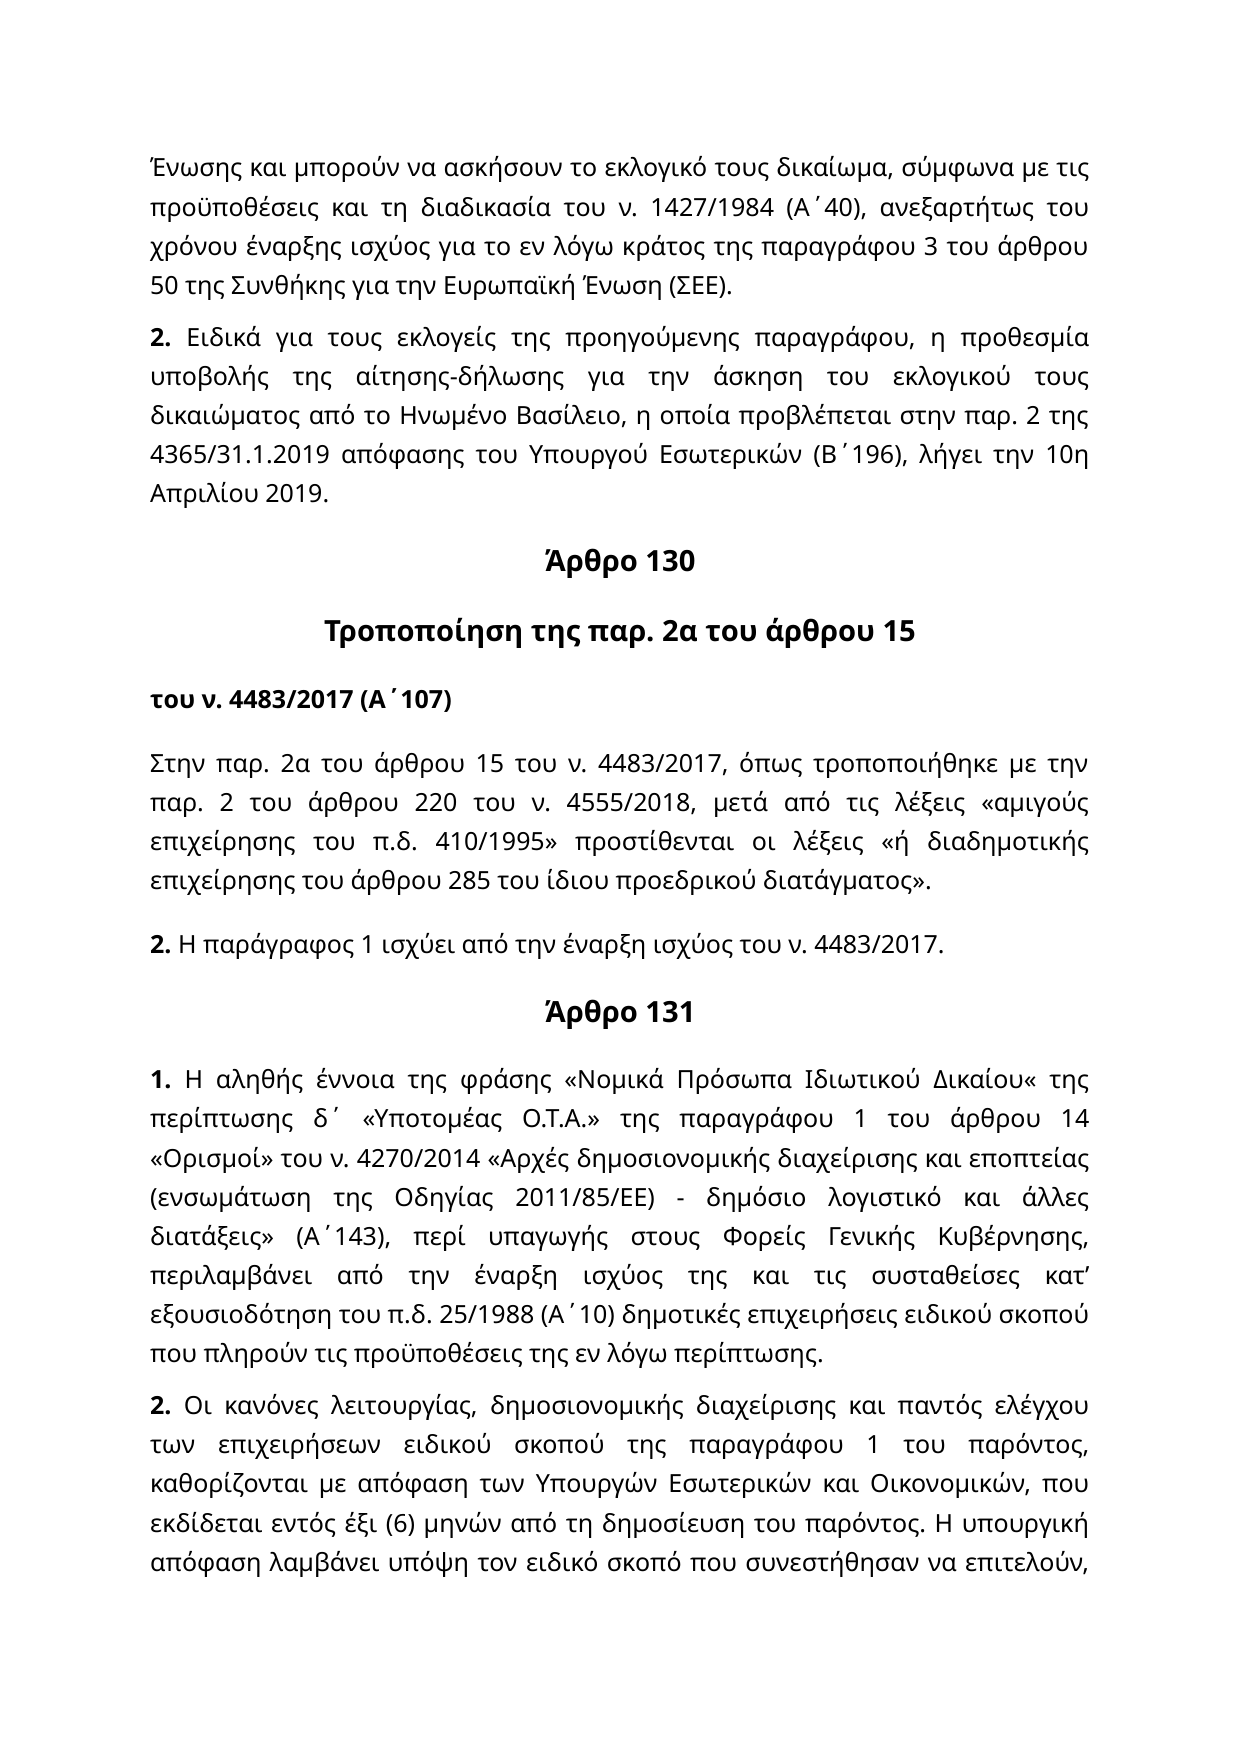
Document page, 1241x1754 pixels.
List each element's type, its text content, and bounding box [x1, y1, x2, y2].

text 2. Οι κανόνες λειτουργίας, δημοσιονομικής διαχείρισης και παντός ελέγχου των επιχειρήσεων ειδικού σκοπού της παραγράφου 1 του παρόντος, καθορίζονται με απόφαση των Υπουργών Εσωτερικών και Οικονομικών, που εκδίδεται εντός έξι (6) μηνών από τη δημοσίευση του παρόντος. Η υπουργική απόφαση λαμβάνει υπόψη τον ειδικό σκοπό που συνεστήθησαν να επιτελούν, [150, 1388, 1090, 1578]
text του ν. 4483/2017 (A΄107) [150, 681, 1090, 715]
subtitle Τροποποίηση της παρ. 2α του άρθρου 15 [150, 611, 1090, 650]
subtitle Άρθρο 130 [150, 540, 1090, 580]
text 2. Η παράγραφος 1 ισχύει από την έναρξη ισχύος του ν. 4483/2017. [150, 927, 1090, 961]
text Στην παρ. 2α του άρθρου 15 του ν. 4483/2017, όπως τροποποιήθηκε με την παρ. 2 του άρθρου 220 του ν. 4555/2018, μετά από τις λέξεις «αμιγούς επιχείρησης του π.δ. 410/1995» προστίθενται οι λέξεις «ή διαδημοτικής επιχείρησης του άρθρου 285 του ίδιου προεδρικού διατάγματος». [150, 745, 1090, 897]
text Ένωσης και μπορούν να ασκήσουν το εκλογικό τους δικαίωμα, σύμφωνα με τις προϋποθέσεις και τη διαδικασία του ν. 1427/1984 (Α΄40), ανεξαρτήτως του χρόνου έναρξης ισχύος για το εν λόγω κράτος της παραγράφου 3 του άρθρου 50 της Συνθήκης για την Ευρωπαϊκή Ένωση (ΣΕΕ). [150, 150, 1090, 302]
text 1. Η αληθής έννοια της φράσης «Νομικά Πρόσωπα Ιδιωτικού Δικαίου« της περίπτωσης δ΄ «Υποτομέας Ο.Τ.Α.» της παραγράφου 1 του άρθρου 14 «Ορισμοί» του ν. 4270/2014 «Αρχές δημοσιονομικής διαχείρισης και εποπτείας (ενσωμάτωση της Οδηγίας 2011/85/ΕΕ) - δημόσιο λογιστικό και άλλες διατάξεις» (Α΄143), περί υπαγωγής στους Φορείς Γενικής Κυβέρνησης, περιλαμβάνει από την έναρξη ισχύος της και τις συσταθείσες κατ’ εξουσιοδότηση του π.δ. 25/1988 (Α΄10) δημοτικές επιχειρήσεις ειδικού σκοπού που πληρούν τις προϋποθέσεις της εν λόγω περίπτωσης. [150, 1062, 1090, 1370]
subtitle Άρθρο 131 [150, 991, 1090, 1031]
text 2. Ειδικά για τους εκλογείς της προηγούμενης παραγράφου, η προθεσμία υποβολής της αίτησης-δήλωσης για την άσκηση του εκλογικού τους δικαιώματος από το Ηνωμένο Βασίλειο, η οποία προβλέπεται στην παρ. 2 της 4365/31.1.2019 απόφασης του Υπουργού Εσωτερικών (B΄196), λήγει την 10η Απριλίου 2019. [150, 319, 1090, 510]
